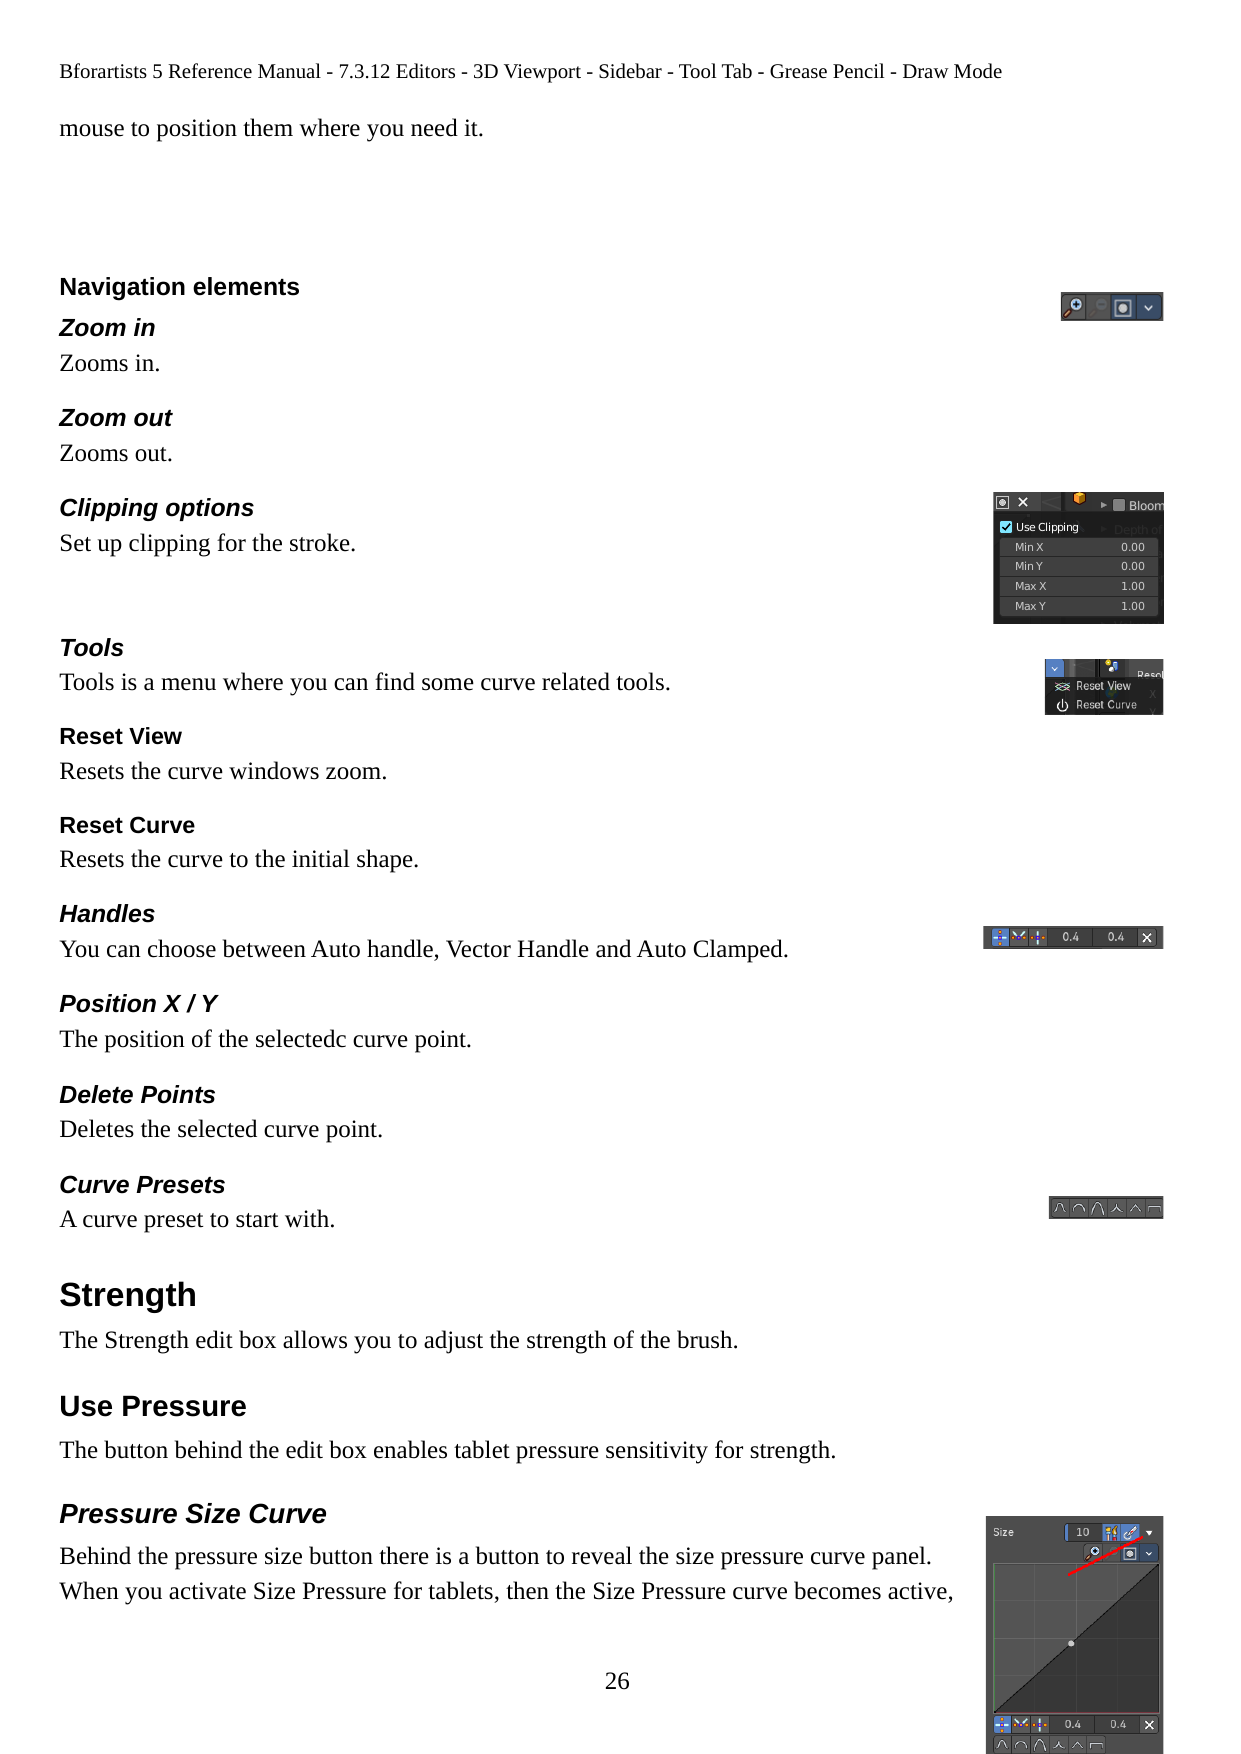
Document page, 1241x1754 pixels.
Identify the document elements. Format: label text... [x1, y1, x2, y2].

subtitle Use Pressure [59, 1389, 1181, 1423]
text A curve preset to start with. [59, 1204, 1181, 1233]
picture [1044, 659, 1164, 715]
text The button behind the edit box enables tablet pressure sensitivity for strength. [59, 1436, 1181, 1464]
subtitle [1164, 493, 1181, 522]
picture [1048, 1196, 1164, 1219]
subtitle Zoom in [59, 313, 1181, 342]
subtitle Navigation elements [59, 272, 1181, 301]
picture [983, 926, 1164, 949]
text The position of the selectedc curve point. [59, 1024, 1181, 1053]
subtitle Curve Presets [59, 1170, 1181, 1198]
subtitle Position X / Y [59, 989, 1181, 1018]
subtitle Tools [59, 633, 1181, 661]
text You can choose between Auto handle, Vector Handle and Auto Clamped. [59, 934, 1181, 963]
picture [1060, 292, 1164, 321]
subtitle Pressure Size Curve [59, 1497, 1181, 1529]
subtitle Clipping options [59, 493, 993, 522]
text Resets the curve to the initial shape. [59, 844, 1181, 873]
subtitle Reset Curve [59, 811, 1181, 838]
subtitle Zoom out [59, 403, 1181, 432]
text The Strength edit box allows you to adjust the strength of the brush. [59, 1326, 1181, 1354]
text mouse to position them where you need it. [59, 113, 1181, 141]
text Resets the curve windows zoom. [59, 756, 1181, 784]
subtitle Strength [59, 1274, 1181, 1313]
text Deletes the selected curve point. [59, 1114, 1181, 1143]
text Behind the pressure size button there is a button to reveal the size pressure curve panel. When you activate Size Pressure for tablets, then the Size Pressure curve becomes active, [59, 1541, 985, 1605]
picture [985, 1516, 1164, 1754]
text Zooms out. [59, 438, 1181, 467]
subtitle Delete Points [59, 1080, 1181, 1108]
subtitle Reset View [59, 723, 1181, 749]
picture [993, 492, 1164, 624]
text Set up clipping for the stroke. [59, 528, 993, 557]
text Tools is a menu where you can find some curve related tools. [59, 667, 1044, 696]
subtitle Handles [59, 899, 1181, 928]
text Zooms in. [59, 348, 1181, 377]
